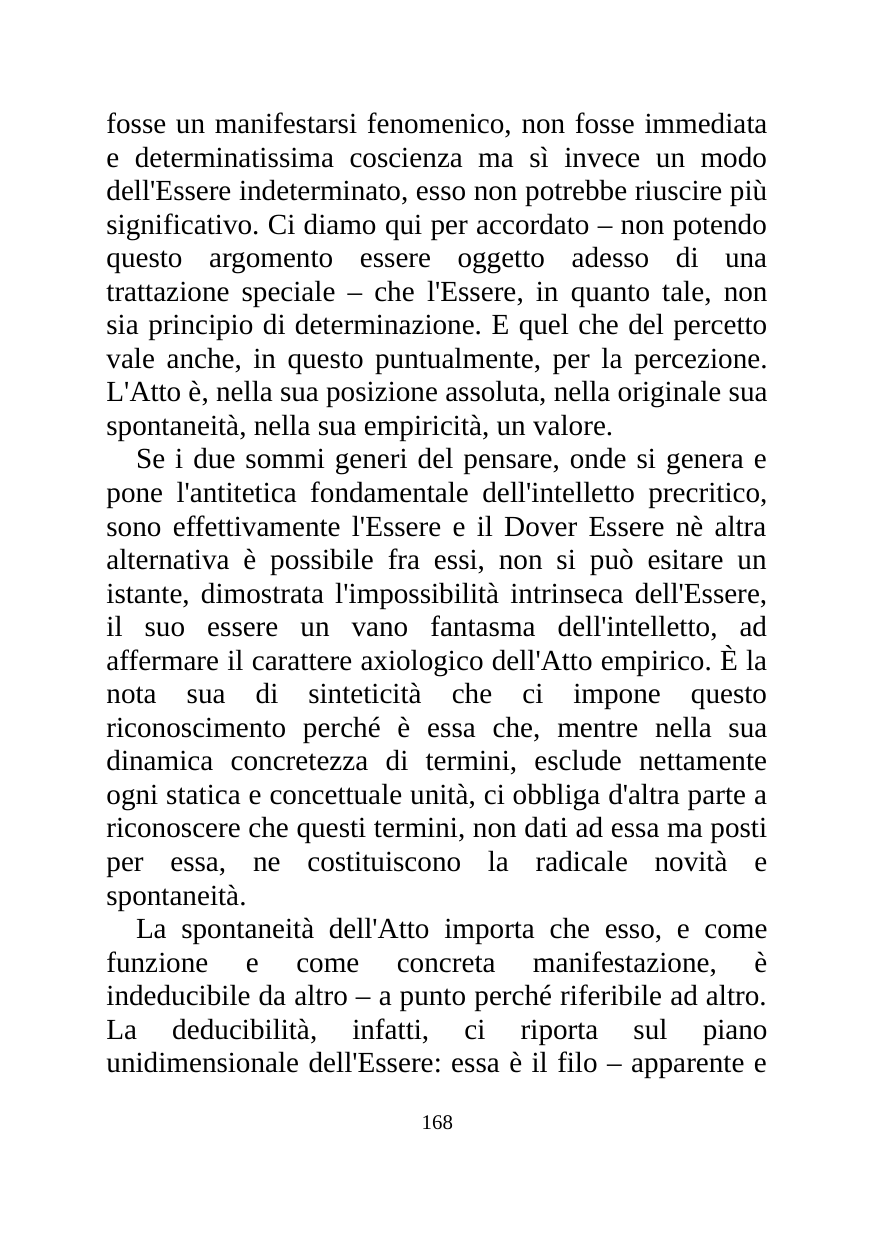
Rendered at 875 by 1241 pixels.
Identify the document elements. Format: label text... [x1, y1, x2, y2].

text Se i due sommi generi del pensare, onde si genera e pone l'antitetica fondamentale dell'intelletto precritico, sono effettivamente l'Essere e il Dover Essere nè altra alternativa è possibile fra essi, non si può esitare un istante, dimostrata l'impossibilità intrinseca dell'Essere, il suo essere un vano fantasma dell'intelletto, ad affermare il carattere axiologico dell'Atto empirico. È la nota sua di sinteticità che ci impone questo riconoscimento perché è essa che, mentre nella sua dinamica concretezza di termini, esclude nettamente ogni statica e concettuale unità, ci obbliga d'altra parte a riconoscere che questi termini, non dati ad essa ma posti per essa, ne costituiscono la radicale novità e spontaneità. [106, 442, 768, 911]
text La spontaneità dell'Atto importa che esso, e come funzione e come concreta manifestazione, è indeducibile da altro – a punto perché riferibile ad altro. La deducibilità, infatti, ci riporta sul piano unidimensionale dell'Essere: essa è il filo – apparente e [106, 911, 768, 1079]
text fosse un manifestarsi fenomenico, non fosse immediata e determinatissima coscienza ma sì invece un modo dell'Essere indeterminato, esso non potrebbe riuscire più significativo. Ci diamo qui per accordato – non potendo questo argomento essere oggetto adesso di una trattazione speciale – che l'Essere, in quanto tale, non sia principio di determinazione. E quel che del percetto vale anche, in questo puntualmente, per la percezione. L'Atto è, nella sua posizione assoluta, nella originale sua spontaneità, nella sua empiricità, un valore. [106, 106, 768, 442]
